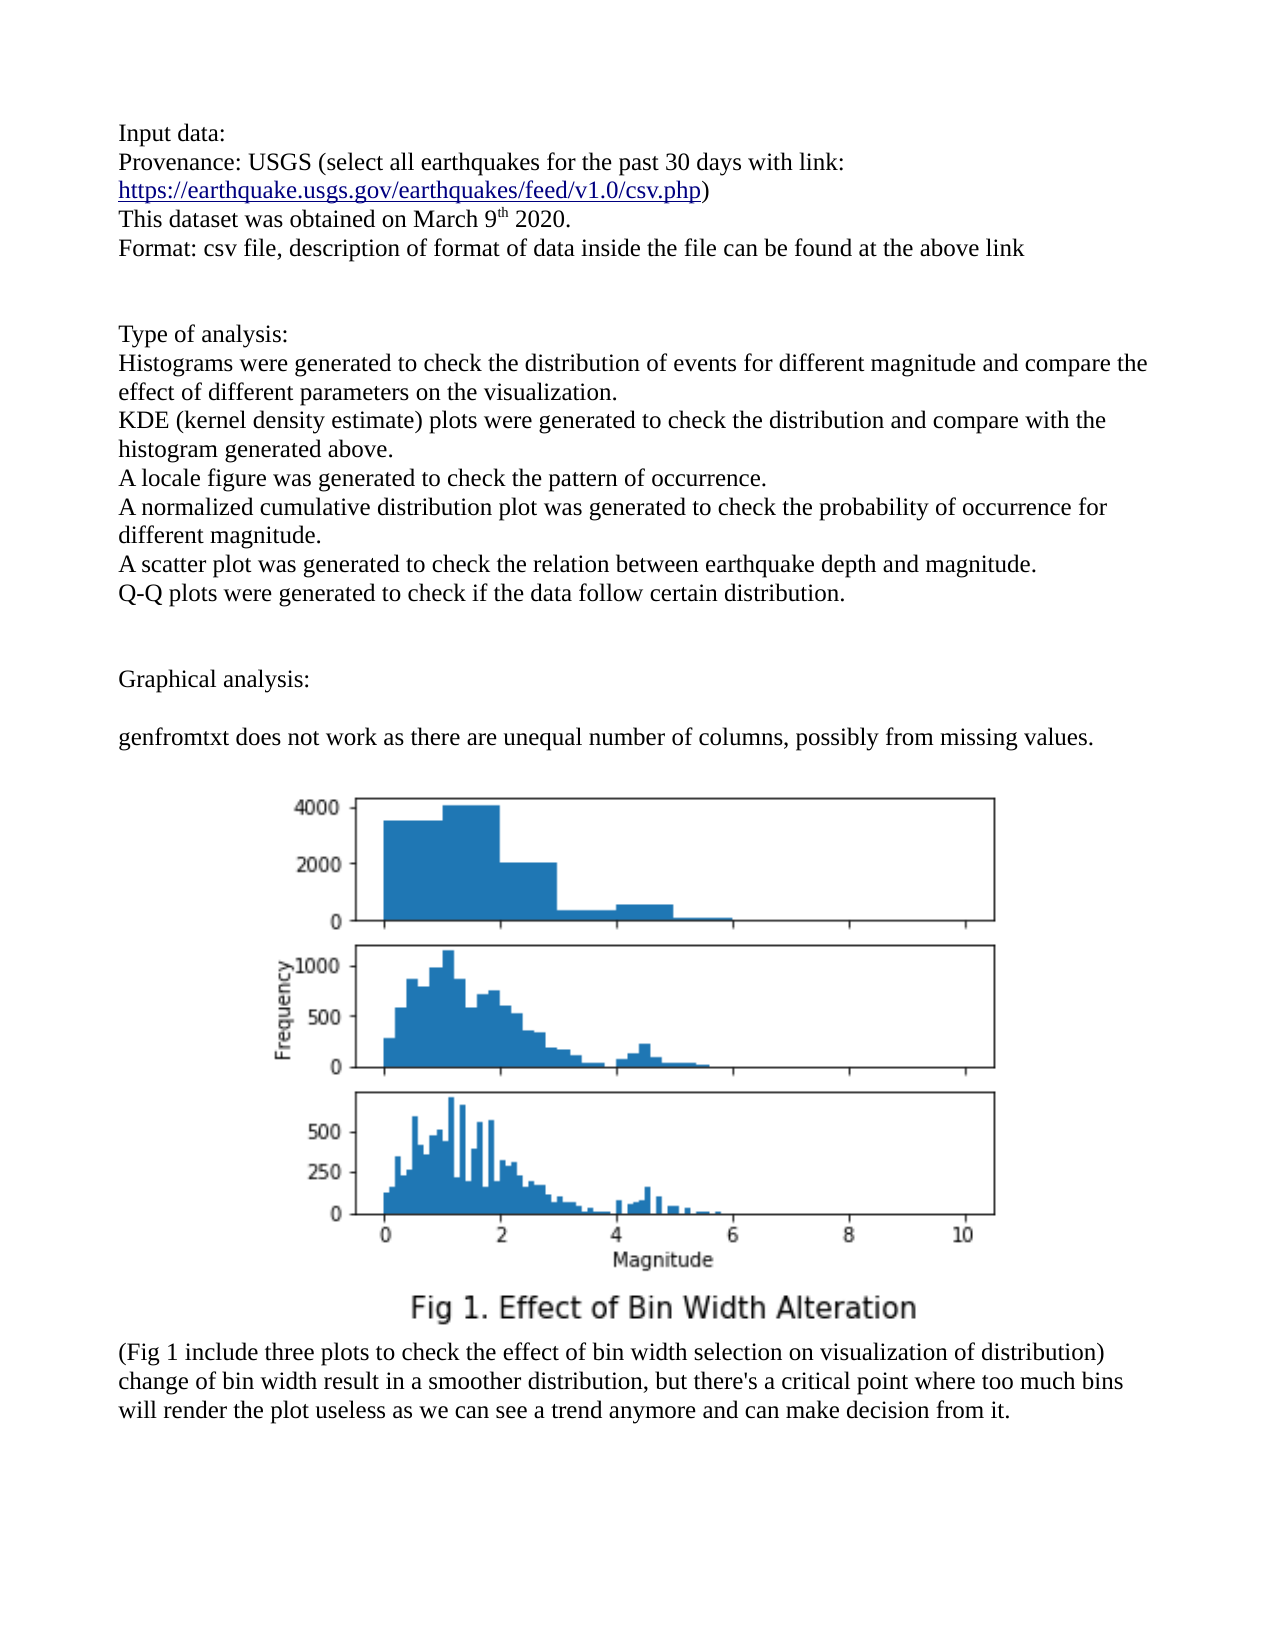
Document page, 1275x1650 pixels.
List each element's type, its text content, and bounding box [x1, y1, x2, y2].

text Q-Q plots were generated to check if the data follow certain distribution. [118, 578, 1157, 607]
text A scatter plot was generated to check the relation between earthquake depth and magnitude. [118, 549, 1157, 578]
text (Fig 1 include three plots to check the effect of bin width selection on visualization of distribution) [118, 1092, 1157, 1366]
text A normalized cumulative distribution plot was generated to check the probability of occurrence for different magnitude. [118, 492, 1157, 549]
text Graphical analysis: [118, 664, 1157, 693]
picture [262, 779, 1013, 1338]
text genfromtxt does not work as there are unequal number of columns, possibly from missing values. [118, 722, 1157, 751]
text A locale figure was generated to check the pattern of occurrence. [118, 463, 1157, 492]
text Type of analysis: [118, 319, 1157, 348]
text KDE (kernel density estimate) plots were generated to check the distribution and compare with the histogram generated above. [118, 406, 1157, 463]
text Format: csv file, description of format of data inside the file can be found at the above link [118, 233, 1157, 262]
text change of bin width result in a smoother distribution, but there's a critical point where too much bins will render the plot useless as we can see a trend anymore and can make decision from it. [118, 1366, 1157, 1424]
text This dataset was obtained on March 9th 2020. [118, 204, 1157, 233]
text Histograms were generated to check the distribution of events for different magnitude and compare the effect of different parameters on the visualization. [118, 348, 1157, 406]
text Provenance: USGS (select all earthquakes for the past 30 days with link: https://earthquake.usgs.gov/earthquakes/feed/v1.0/csv.php) [118, 147, 1157, 204]
text Input data: [118, 118, 1157, 147]
